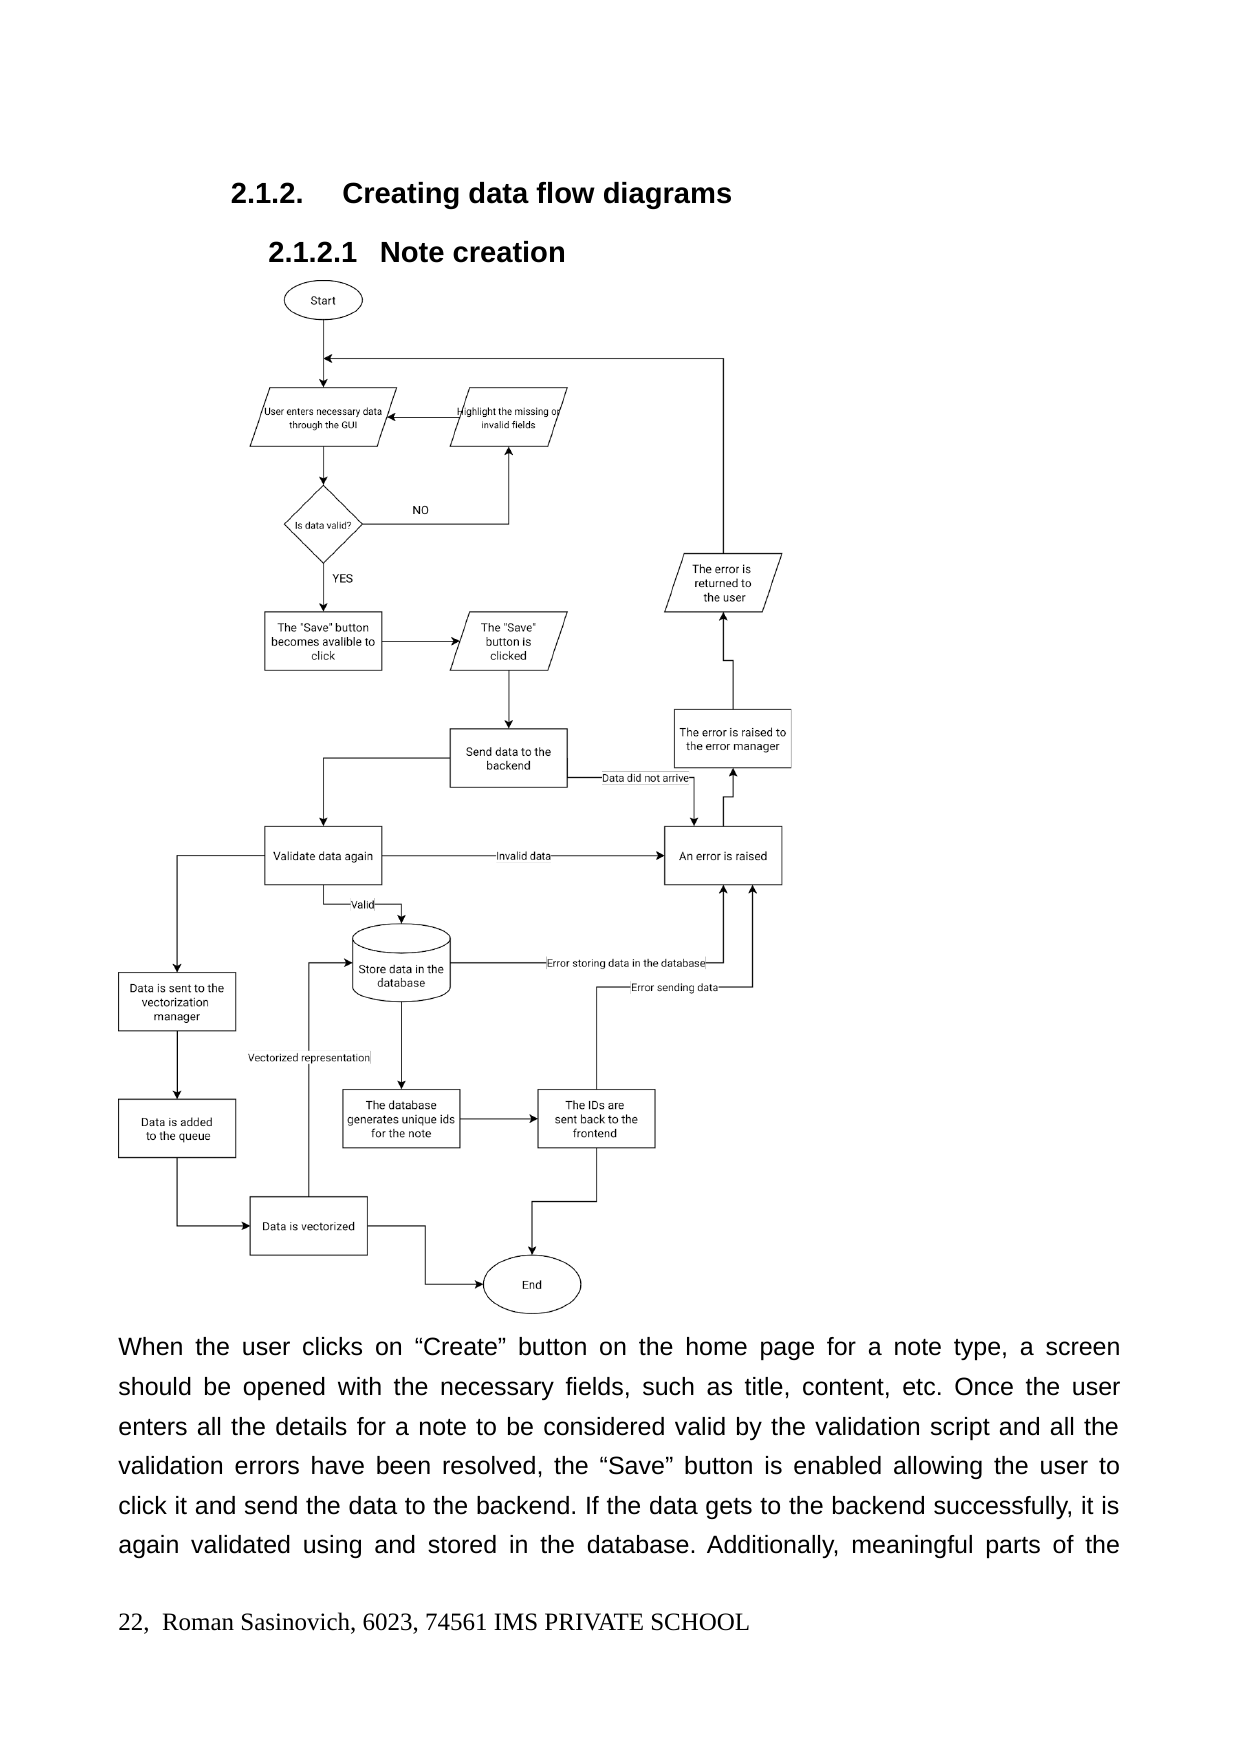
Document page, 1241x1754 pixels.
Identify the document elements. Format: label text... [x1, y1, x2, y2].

text When the user clicks on “Create” button on the home page for a note type, a screen should be opened with the necessary fields, such as title, content, etc. Once the user enters all the details for a note to be considered valid by the validation script and all the validation errors have been resolved, the “Save” button is enabled allowing the user to click it and send the data to the backend. If the data gets to the backend successfully, it is again validated using and stored in the database. Additionally, meaningful parts of the [118, 1332, 1122, 1559]
subtitle Note creation [268, 235, 1122, 268]
picture [118, 280, 792, 1314]
subtitle Creating data flow diagrams [231, 176, 1122, 210]
